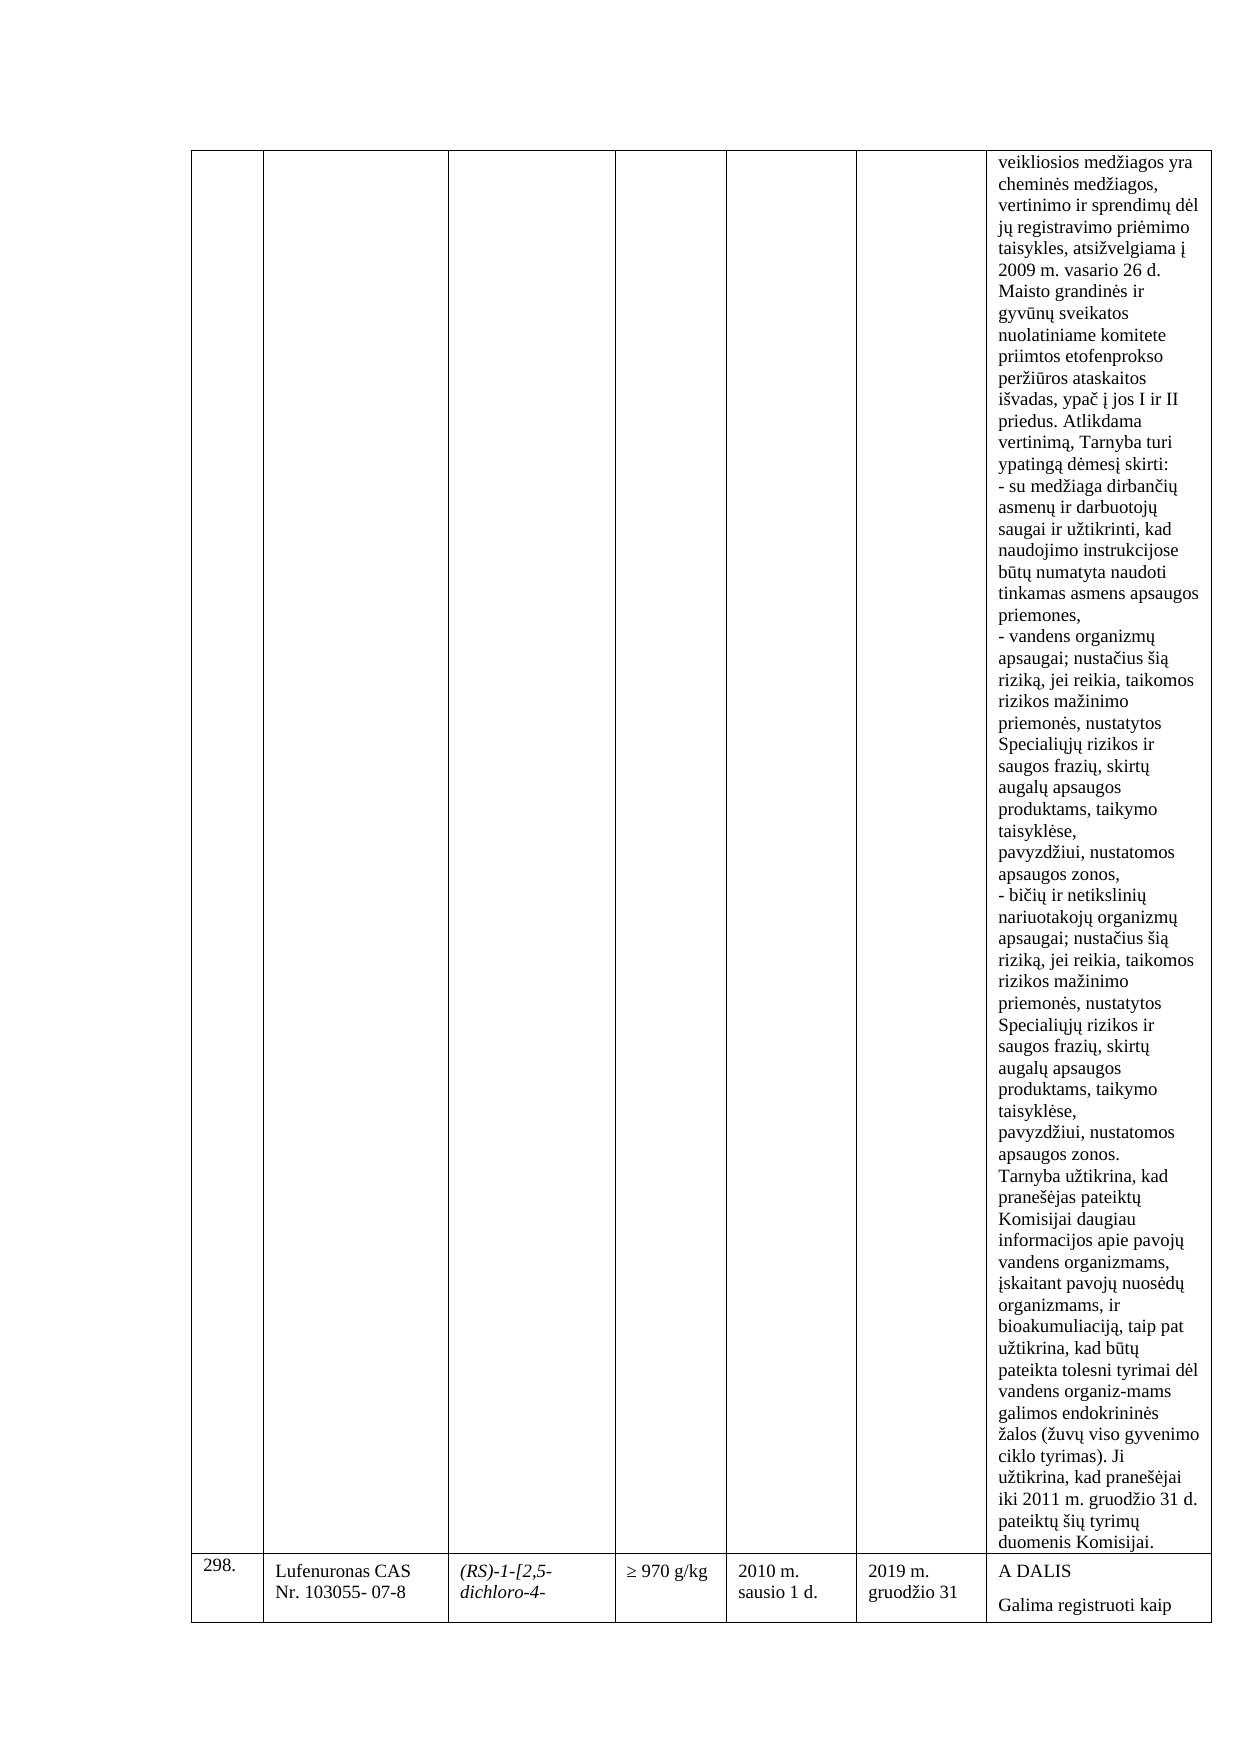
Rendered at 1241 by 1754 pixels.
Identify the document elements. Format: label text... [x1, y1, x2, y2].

table_cell A DALIS Galima registruoti kaip [987, 1554, 1211, 1622]
table_cell 2010 m. sausio 1 d. [727, 1554, 856, 1622]
table_cell [192, 151, 263, 1553]
table_cell veikliosios medžiagos yra cheminės medžiagos, vertinimo ir sprendimų dėl jų registravimo priėmimo taisykles, atsižvelgiama į 2009 m. vasario 26 d. Maisto grandinės ir gyvūnų sveikatos nuolatiniame komitete priimtos etofenprokso peržiūros ataskaitos išvadas, ypač į jos I ir II priedus. Atlikdama vertinimą, Tarnyba turi ypatingą dėmesį skirti: - su medžiaga dirbančių asmenų ir darbuotojų saugai ir užtikrinti, kad naudojimo instrukcijose būtų numatyta naudoti tinkamas asmens apsaugos priemones, - vandens organizmų apsaugai; nustačius šią riziką, jei reikia, taikomos rizikos mažinimo priemonės, nustatytos Specialiųjų rizikos ir saugos frazių, skirtų augalų apsaugos produktams, taikymo taisyklėse, pavyzdžiui, nustatomos apsaugos zonos, - bičių ir netikslinių nariuotakojų organizmų apsaugai; nustačius šią riziką, jei reikia, taikomos rizikos mažinimo priemonės, nustatytos Specialiųjų rizikos ir saugos frazių, skirtų augalų apsaugos produktams, taikymo taisyklėse, pavyzdžiui, nustatomos apsaugos zonos. Tarnyba užtikrina, kad pranešėjas pateiktų Komisijai daugiau informacijos apie pavojų vandens organizmams, įskaitant pavojų nuosėdų organizmams, ir bioakumuliaciją, taip pat užtikrina, kad būtų pateikta tolesni tyrimai dėl vandens organiz-mams galimos endokrininės žalos (žuvų viso gyvenimo ciklo tyrimas). Ji užtikrina, kad pranešėjai iki 2011 m. gruodžio 31 d. pateiktų šių tyrimų duomenis Komisijai. [987, 151, 1211, 1553]
table_cell 298. [192, 1554, 263, 1622]
table_cell ≥ 970 g/kg [616, 1554, 726, 1622]
table_cell [264, 151, 448, 1553]
table_cell [187, 1553, 191, 1622]
table_cell [727, 151, 856, 1553]
table_cell [616, 151, 726, 1553]
table_cell [187, 150, 191, 1553]
table_cell [857, 151, 986, 1553]
table_cell Lufenuronas CAS Nr. 103055- 07-8 [264, 1554, 448, 1622]
table_cell (RS)-1-[2,5-dichloro-4- [449, 1554, 615, 1622]
table_cell 2019 m. gruodžio 31 [857, 1554, 986, 1622]
table_cell [449, 151, 615, 1553]
